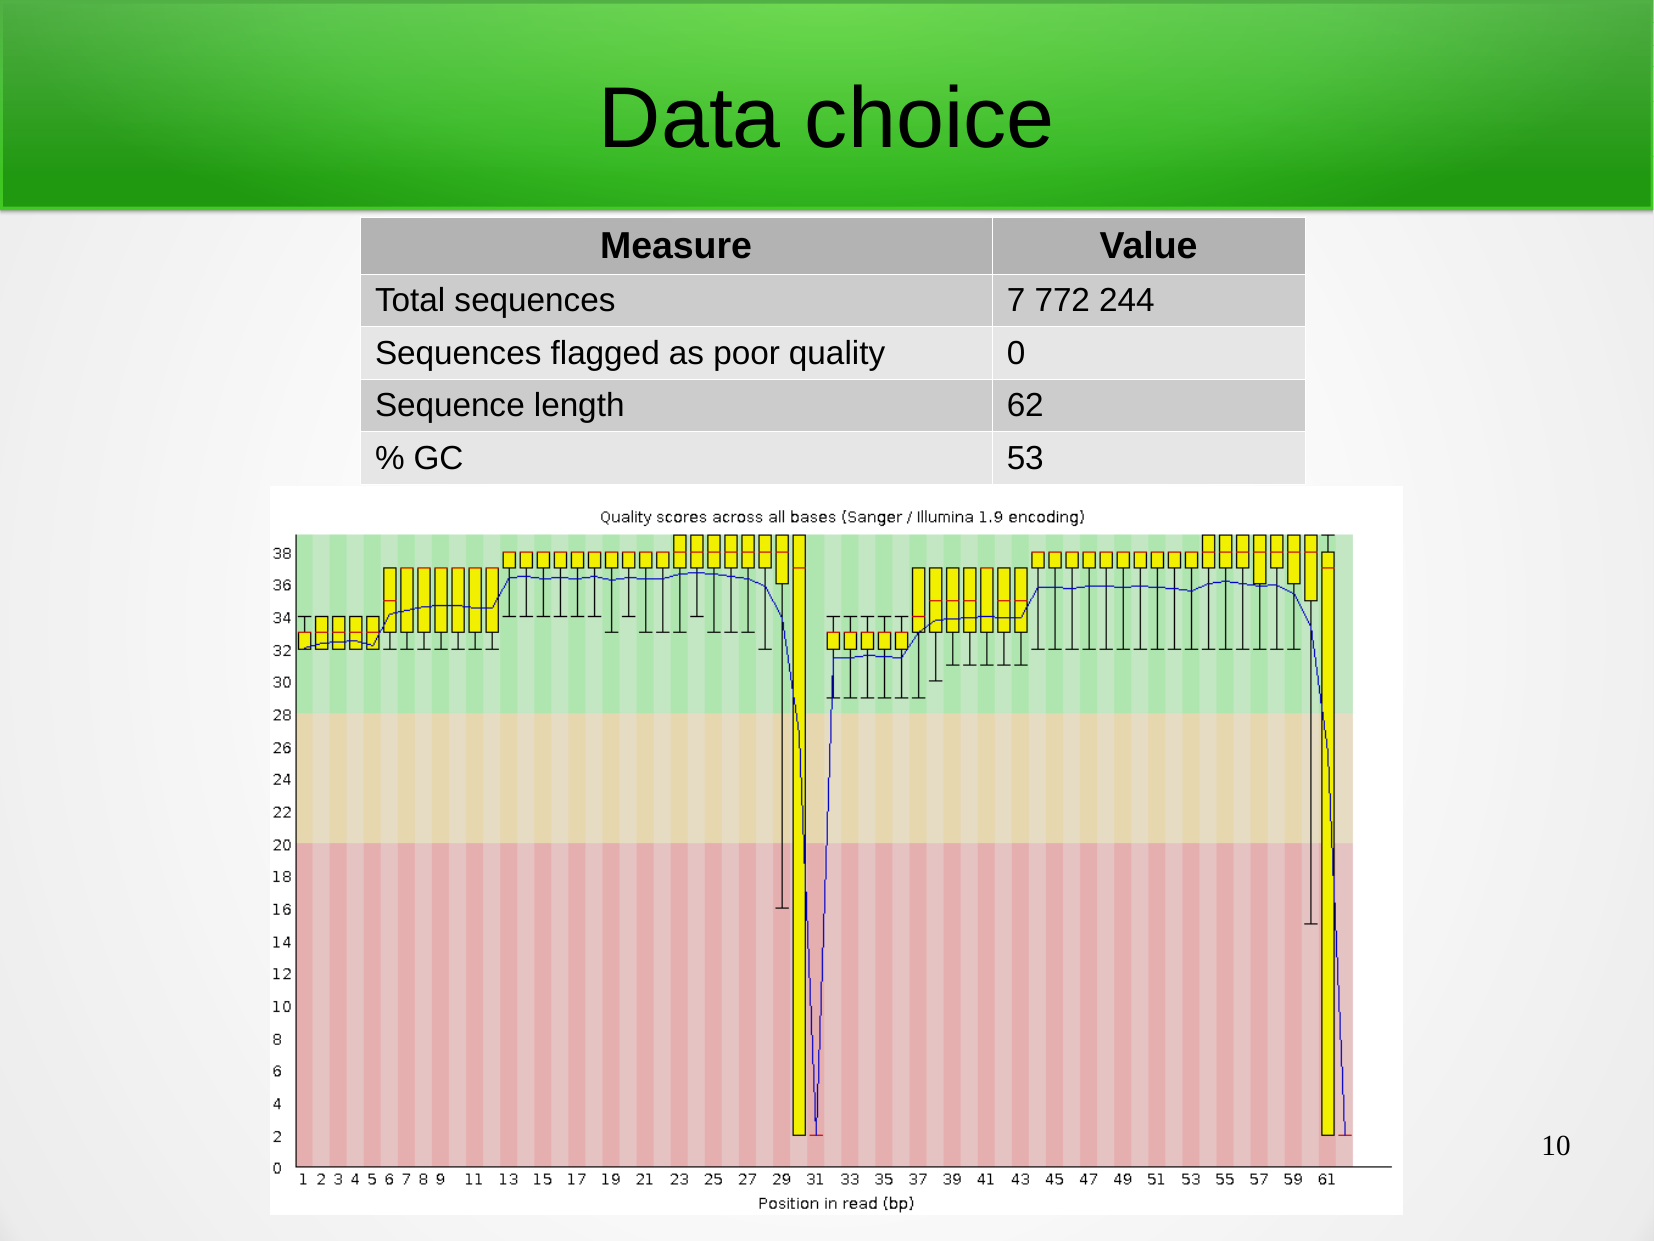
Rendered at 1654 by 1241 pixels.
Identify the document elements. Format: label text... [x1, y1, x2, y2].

table_cell Total sequences [361, 275, 992, 326]
table_cell 53 [993, 432, 1305, 484]
picture [270, 486, 1403, 1216]
table_cell Sequences flagged as poor quality [361, 327, 992, 379]
table_cell Sequence length [361, 380, 992, 431]
table_cell 7 772 244 [993, 275, 1305, 326]
title Data choice [82, 47, 1571, 189]
table_header Measure [361, 218, 992, 274]
table_cell 0 [993, 327, 1305, 379]
table_cell % GC [361, 432, 992, 484]
table_header Value [993, 218, 1305, 274]
table_cell 62 [993, 380, 1305, 431]
